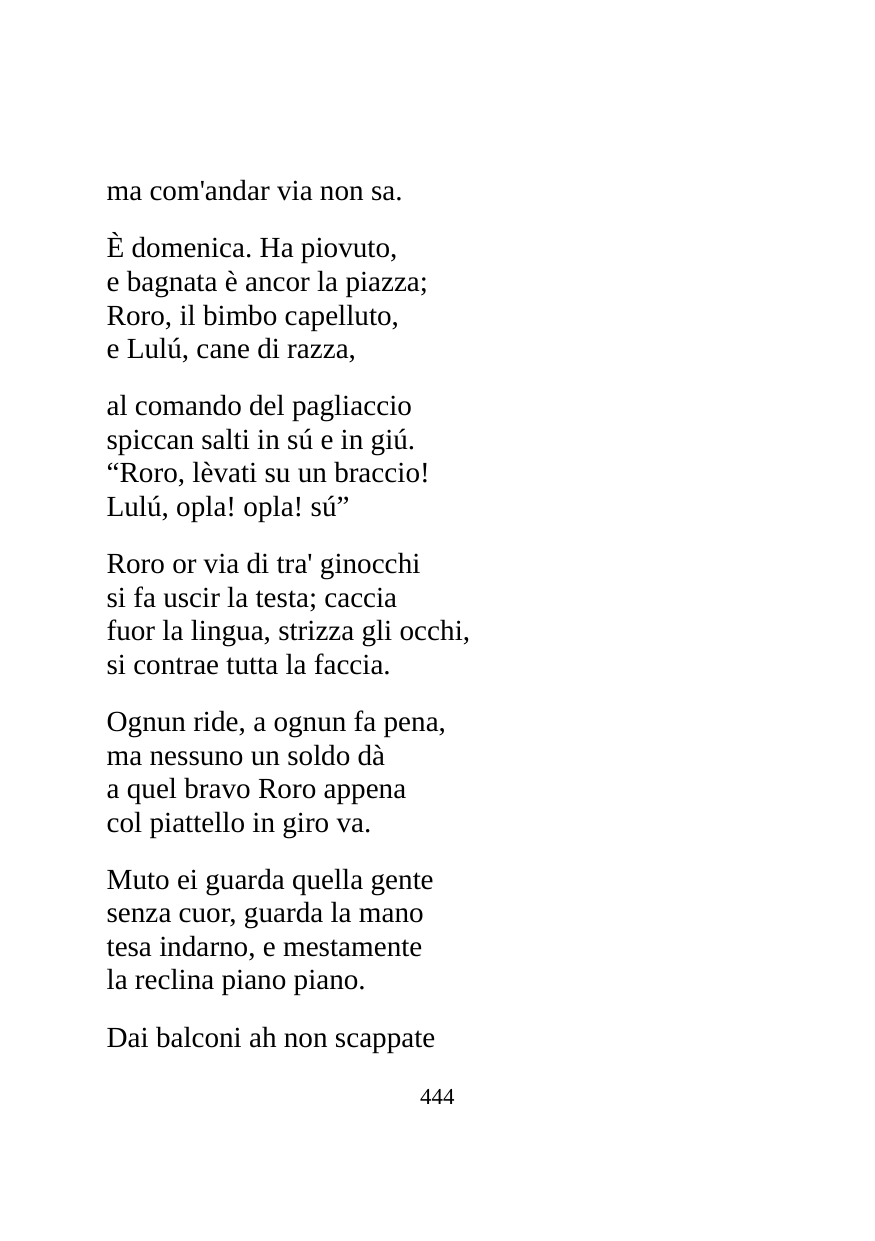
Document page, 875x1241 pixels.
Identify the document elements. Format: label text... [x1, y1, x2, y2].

text È domenica. Ha piovuto, [106, 231, 768, 264]
text col piattello in giro va. [106, 805, 768, 838]
text ma nessuno un soldo dà [106, 738, 768, 771]
text al comando del pagliaccio [106, 388, 768, 422]
text Lulú, opla! opla! sú” [106, 489, 768, 523]
text e Lulú, cane di razza, [106, 331, 768, 365]
text tesa indarno, e mestamente [106, 929, 768, 962]
text Dai balconi ah non scappate [106, 1020, 768, 1053]
text si fa uscir la testa; caccia [106, 580, 768, 613]
text Ognun ride, a ognun fa pena, [106, 704, 768, 738]
text Roro or via di tra' ginocchi [106, 546, 768, 580]
text e bagnata è ancor la piazza; [106, 264, 768, 298]
text Muto ei guarda quella gente [106, 862, 768, 895]
text senza cuor, guarda la mano [106, 895, 768, 929]
text a quel bravo Roro appena [106, 771, 768, 805]
text Roro, il bimbo capelluto, [106, 298, 768, 331]
text spiccan salti in sú e in giú. [106, 422, 768, 456]
text “Roro, lèvati su un braccio! [106, 456, 768, 489]
text fuor la lingua, strizza gli occhi, [106, 613, 768, 647]
text la reclina piano piano. [106, 962, 768, 996]
text si contrae tutta la faccia. [106, 647, 768, 680]
text ma com'andar via non sa. [106, 173, 768, 207]
